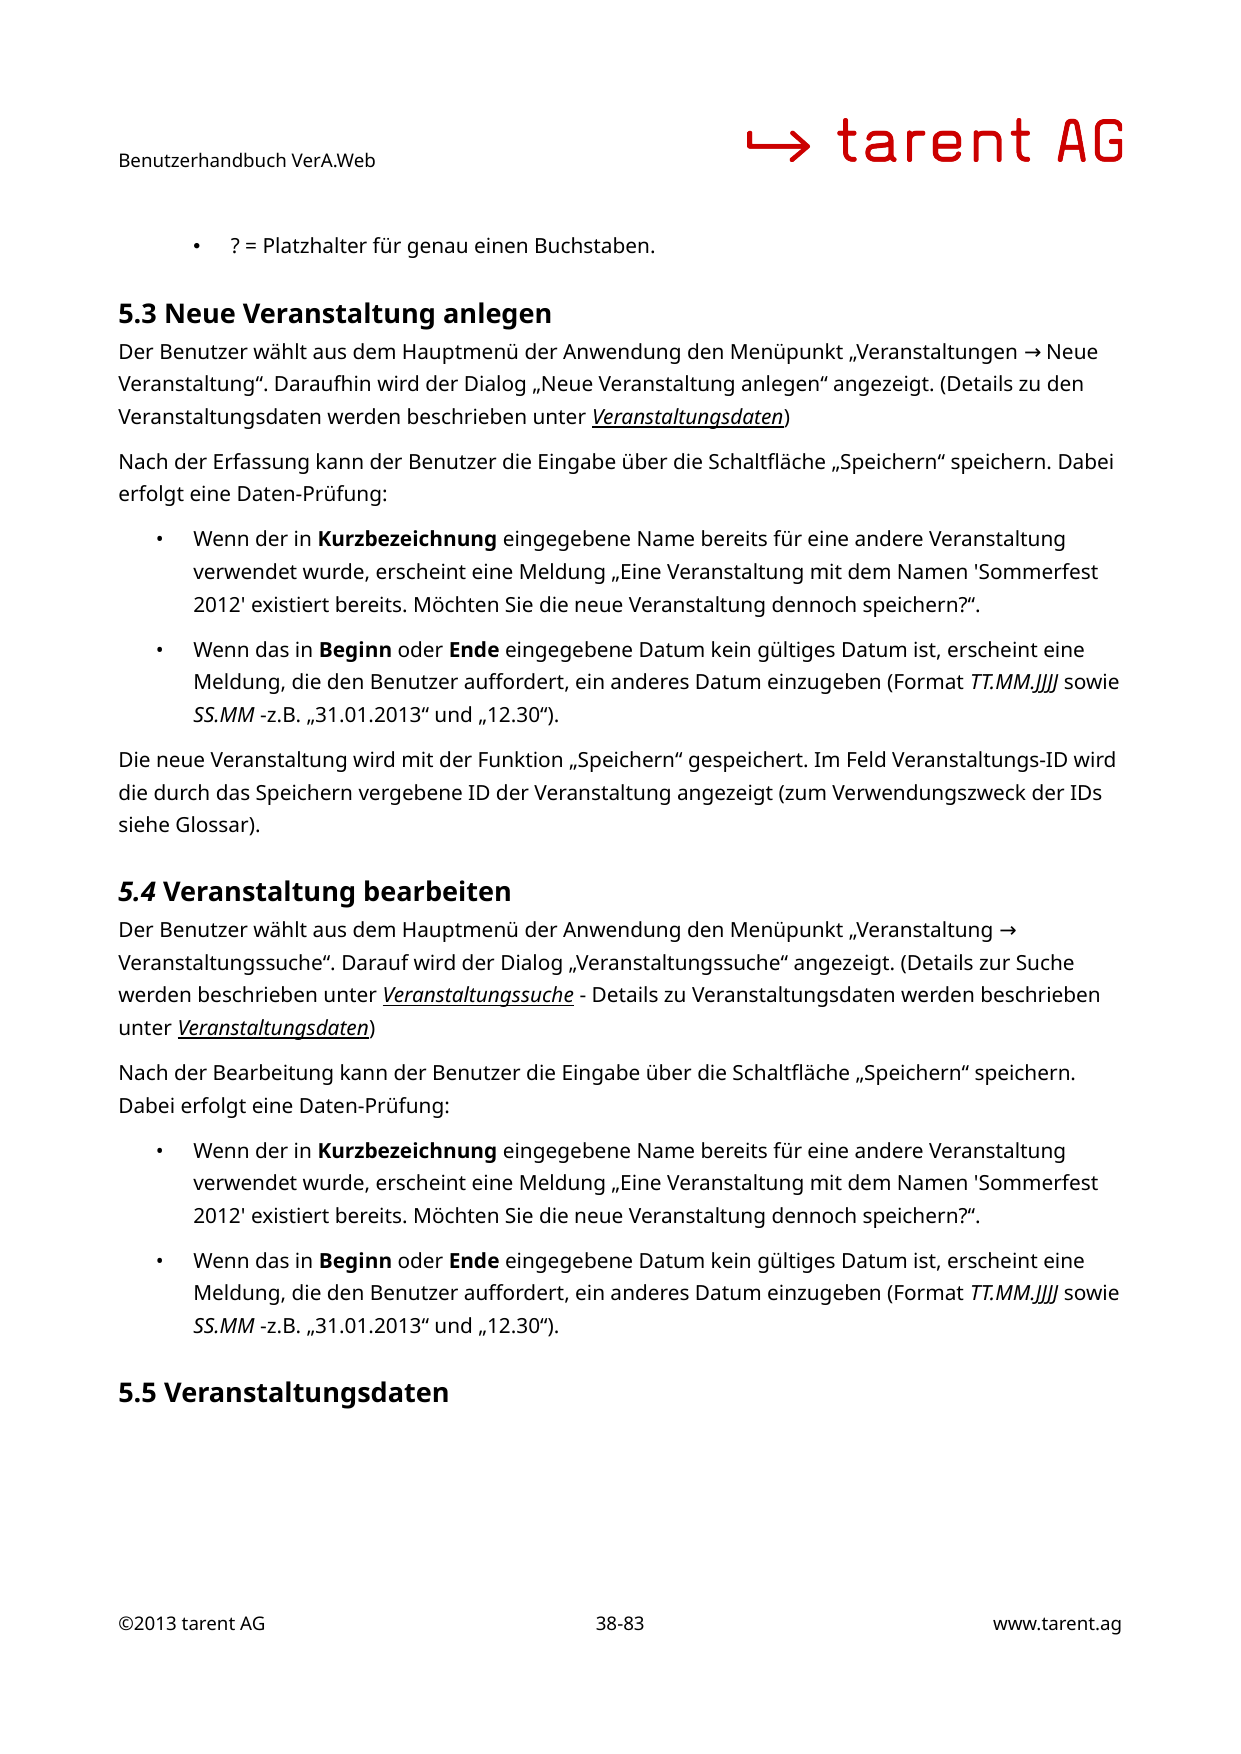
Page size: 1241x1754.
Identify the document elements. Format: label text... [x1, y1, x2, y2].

text Nach der Bearbeitung kann der Benutzer die Eingabe über die Schaltfläche „Speichern“ speichern. Dabei erfolgt eine Daten-Prüfung: [118, 1058, 1122, 1119]
list Wenn das in Beginn oder Ende eingegebene Datum kein gültiges Datum ist, erscheint eine Meldung, die den Benutzer auffordert, ein anderes Datum einzugeben (Format TT.MM.JJJJ sowie SS.MM -z.B. „31.01.2013“ und „12.30“). [156, 1246, 1122, 1339]
picture [747, 118, 1123, 162]
list Wenn der in Kurzbezeichnung eingegebene Name bereits für eine andere Veranstaltung verwendet wurde, erscheint eine Meldung „Eine Veranstaltung mit dem Namen 'Sommerfest 2012' existiert bereits. Möchten Sie die neue Veranstaltung dennoch speichern?“. [156, 1136, 1122, 1229]
list Wenn das in Beginn oder Ende eingegebene Datum kein gültiges Datum ist, erscheint eine Meldung, die den Benutzer auffordert, ein anderes Datum einzugeben (Format TT.MM.JJJJ sowie SS.MM -z.B. „31.01.2013“ und „12.30“). [156, 635, 1122, 728]
subtitle Neue Veranstaltung anlegen [118, 294, 1122, 331]
subtitle Veranstaltungsdaten [118, 1374, 1122, 1411]
text Der Benutzer wählt aus dem Hauptmenü der Anwendung den Menüpunkt „Veranstaltung → Veranstaltungssuche“. Darauf wird der Dialog „Veranstaltungssuche“ angezeigt. (Details zur Suche werden beschrieben unter Veranstaltungssuche - Details zu Veranstaltungsdaten werden beschrieben unter Veranstaltungsdaten) [118, 915, 1122, 1042]
list Wenn der in Kurzbezeichnung eingegebene Name bereits für eine andere Veranstaltung verwendet wurde, erscheint eine Meldung „Eine Veranstaltung mit dem Namen 'Sommerfest 2012' existiert bereits. Möchten Sie die neue Veranstaltung dennoch speichern?“. [156, 524, 1122, 618]
text Nach der Erfassung kann der Benutzer die Eingabe über die Schaltfläche „Speichern“ speichern. Dabei erfolgt eine Daten-Prüfung: [118, 447, 1122, 508]
text Der Benutzer wählt aus dem Hauptmenü der Anwendung den Menüpunkt „Veranstaltungen → Neue Veranstaltung“. Daraufhin wird der Dialog „Neue Veranstaltung anlegen“ angezeigt. (Details zu den Veranstaltungsdaten werden beschrieben unter Veranstaltungsdaten) [118, 337, 1122, 430]
text Die neue Veranstaltung wird mit der Funktion „Speichern“ gespeichert. Im Feld Veranstaltungs-ID wird die durch das Speichern vergebene ID der Veranstaltung angezeigt (zum Verwendungszweck der IDs siehe Glossar). [118, 745, 1122, 839]
list ? = Platzhalter für genau einen Buchstaben. [193, 232, 1122, 260]
subtitle Veranstaltung bearbeiten [118, 873, 1122, 910]
